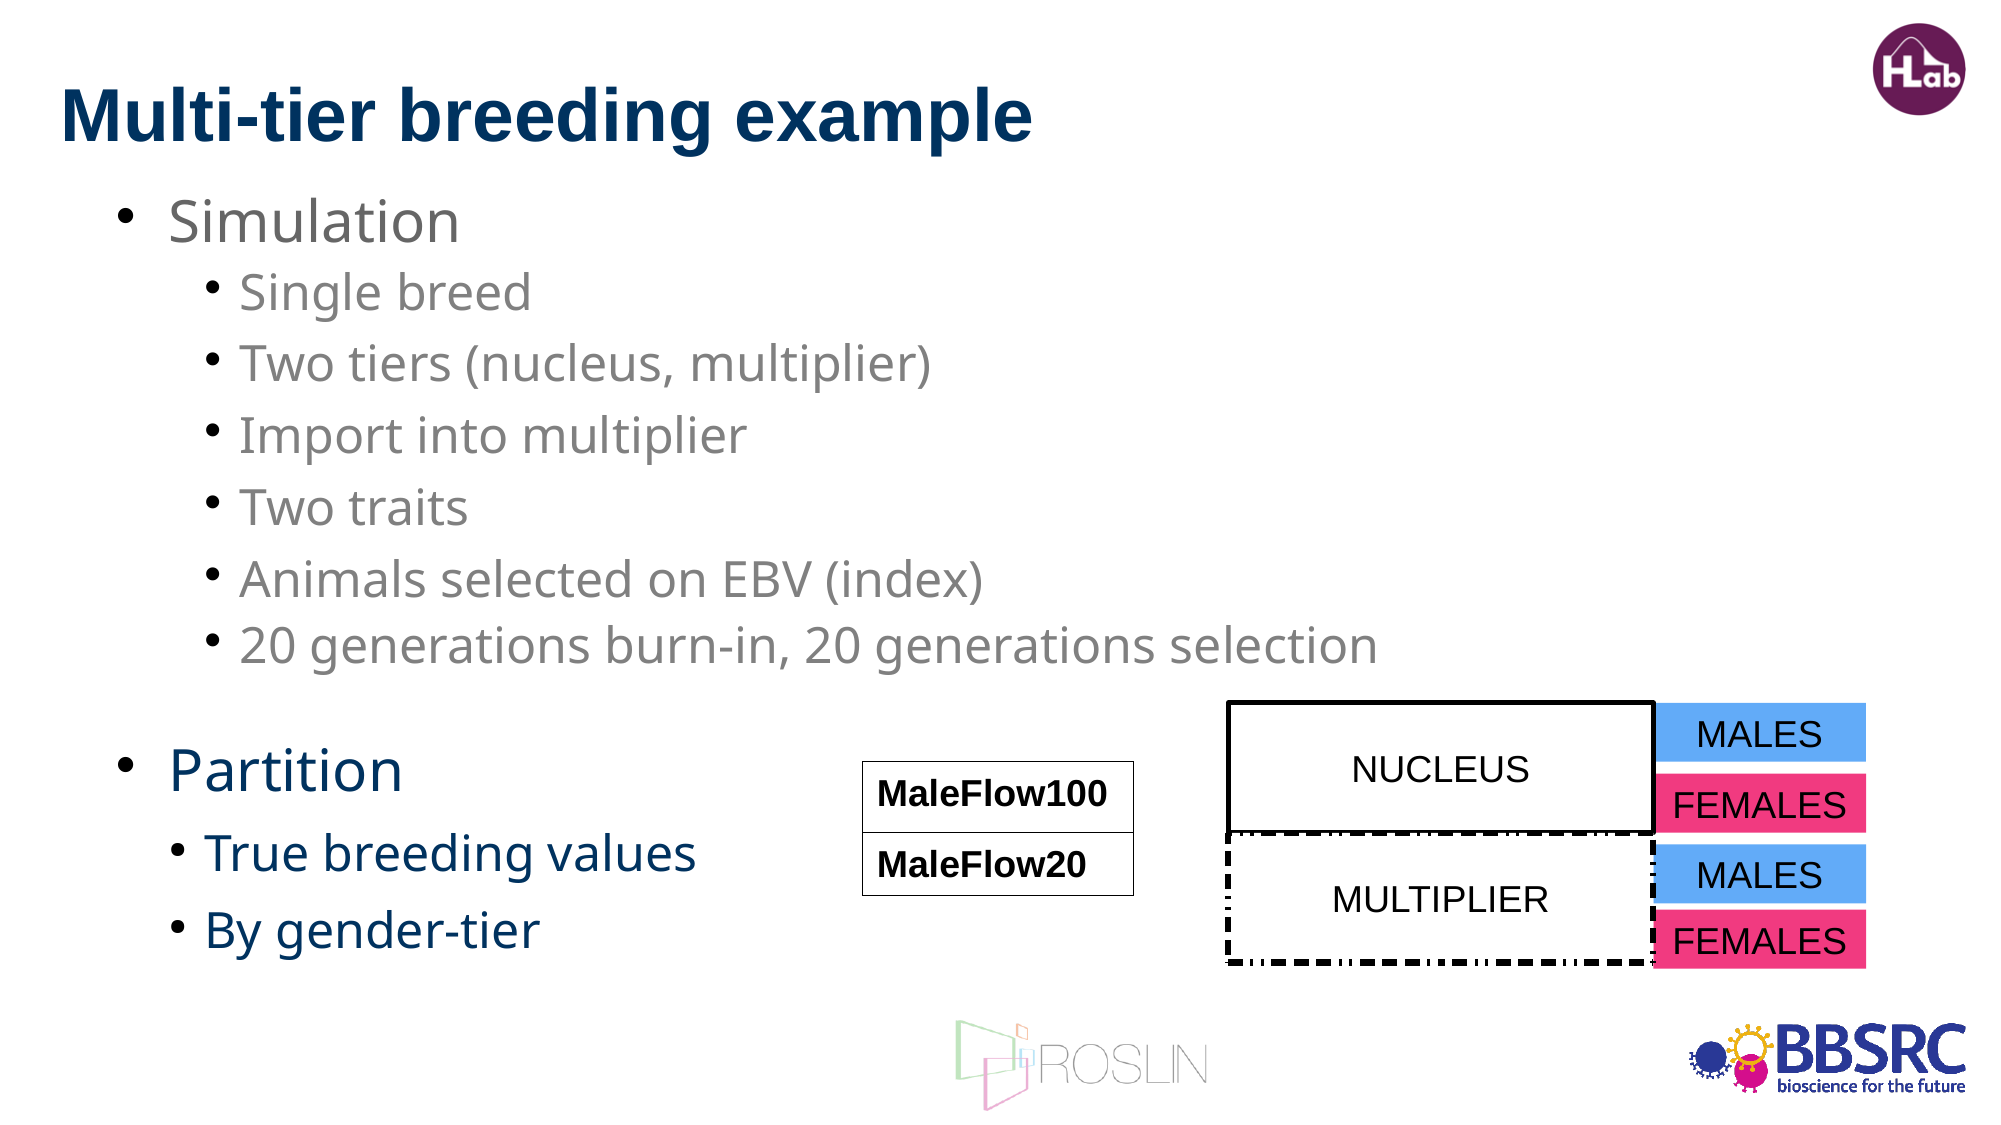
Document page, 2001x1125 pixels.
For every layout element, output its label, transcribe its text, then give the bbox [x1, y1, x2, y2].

text_box MaleFlow20 [862, 832, 1134, 896]
text_box Simulation Single breed Two tiers (nucleus, multiplier) Import into multiplier Two traits Animals selected on EBV (index) 20 generations burn-in, 20 generations selection Partition True breeding values By gender-tier [83, 176, 1966, 975]
picture [948, 985, 1220, 1125]
text_box MULTIPLIER [1228, 832, 1654, 963]
picture [1872, 21, 1966, 116]
text_box Multi-tier breeding example [45, 59, 1926, 166]
text_box FEMALES [1653, 909, 1867, 969]
text_box FEMALES [1654, 773, 1867, 833]
text_box MALES [1654, 702, 1866, 762]
picture [1687, 1020, 1966, 1099]
text_box MaleFlow100 [862, 761, 1134, 832]
text_box NUCLEUS [1228, 702, 1654, 832]
text_box MALES [1654, 844, 1867, 904]
